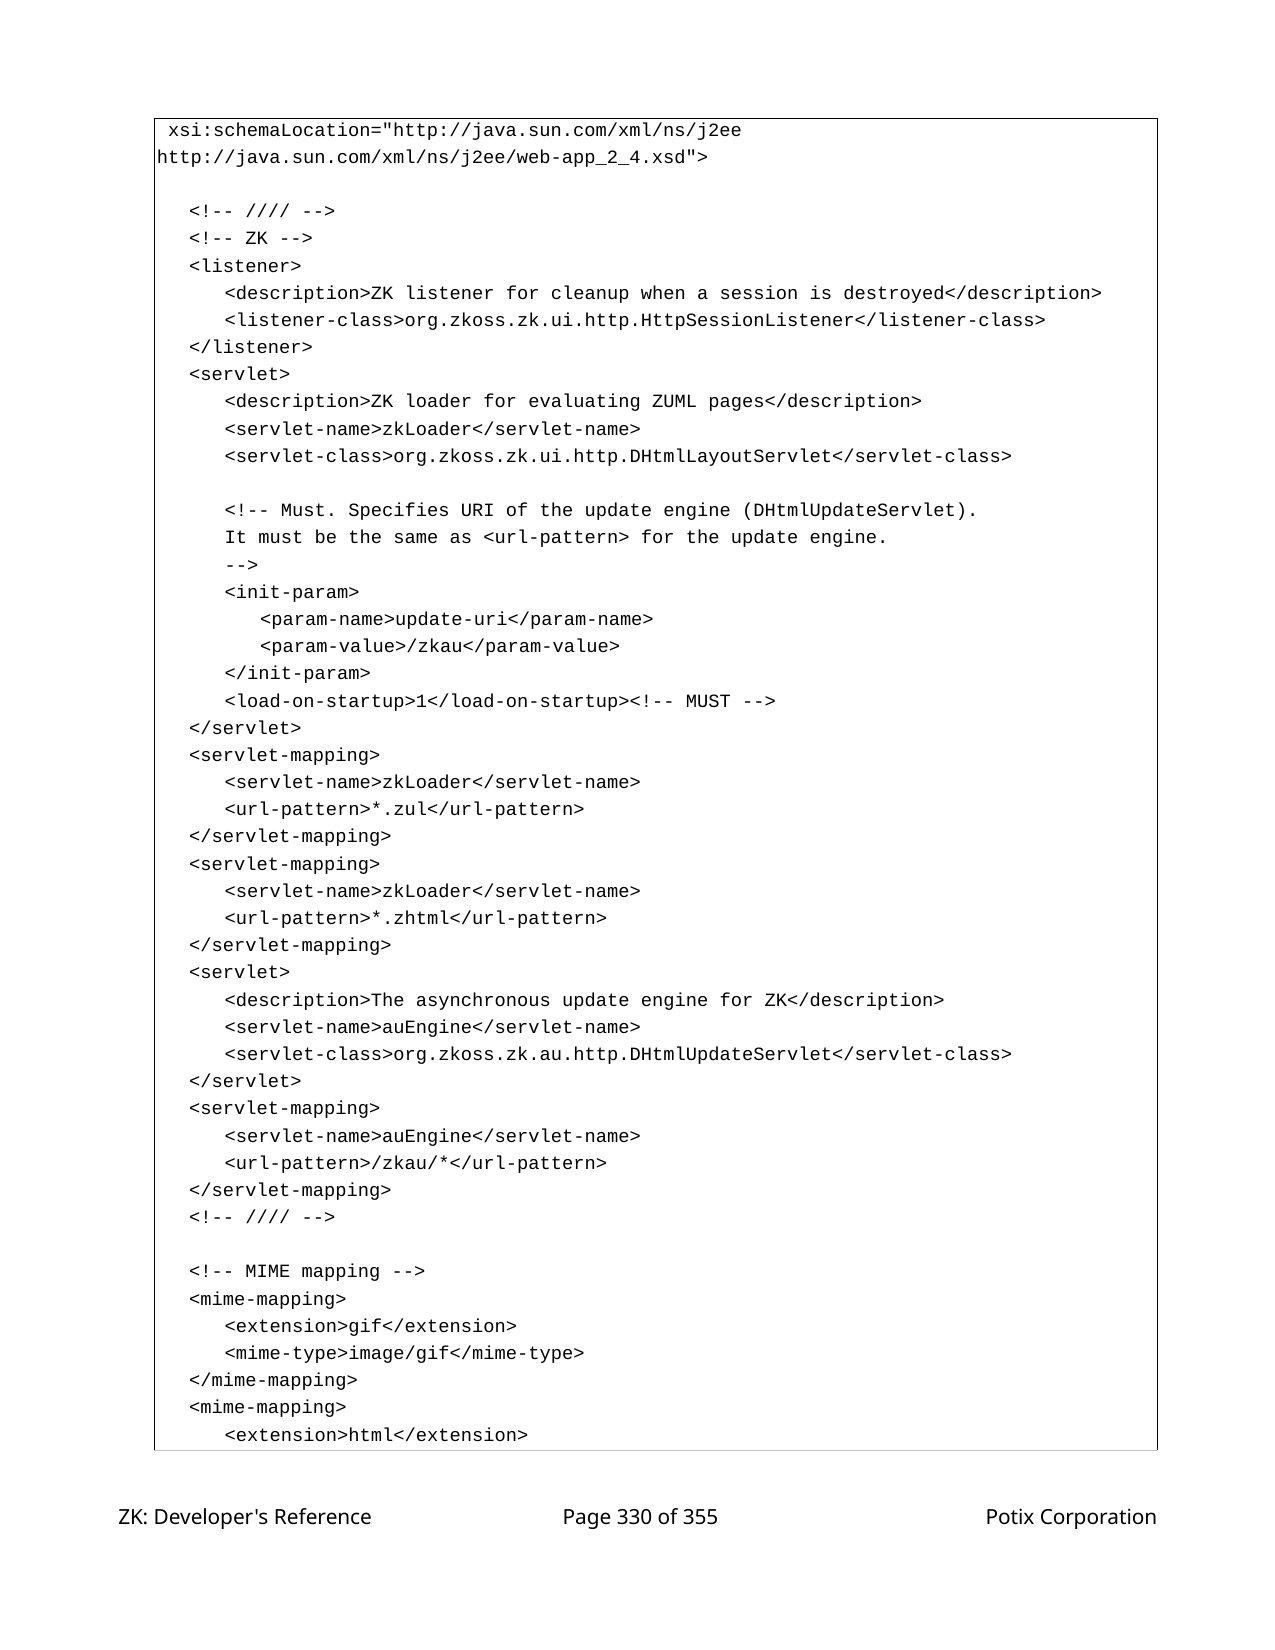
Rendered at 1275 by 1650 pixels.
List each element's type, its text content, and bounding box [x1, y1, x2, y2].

text --> [155, 552, 1157, 577]
text <extension>gif</extension> [155, 1314, 1157, 1338]
text </init-param> [155, 661, 1157, 686]
text <servlet-mapping> [155, 852, 1157, 876]
text <servlet-class>org.zkoss.zk.ui.http.DHtmlLayoutServlet</servlet-class> [155, 444, 1157, 468]
text It must be the same as <url-pattern> for the update engine. [155, 525, 1157, 549]
text </servlet-mapping> [155, 824, 1157, 849]
text </mime-mapping> [155, 1368, 1157, 1392]
text <servlet> [155, 960, 1157, 984]
text <servlet-mapping> [155, 743, 1157, 767]
text <servlet> [155, 362, 1157, 386]
text <url-pattern>*.zul</url-pattern> [155, 797, 1157, 821]
text <url-pattern>/zkau/*</url-pattern> [155, 1151, 1157, 1175]
text <servlet-name>zkLoader</servlet-name> [155, 417, 1157, 441]
text <servlet-name>auEngine</servlet-name> [155, 1123, 1157, 1148]
text </servlet> [155, 716, 1157, 740]
text <mime-mapping> [155, 1287, 1157, 1311]
text <!-- //// --> [155, 1205, 1157, 1229]
text <param-value>/zkau</param-value> [155, 634, 1157, 658]
text </servlet-mapping> [155, 933, 1157, 957]
text <init-param> [155, 580, 1157, 604]
text <servlet-name>auEngine</servlet-name> [155, 1015, 1157, 1039]
text <!-- ZK --> [155, 226, 1157, 251]
text <listener-class>org.zkoss.zk.ui.http.HttpSessionListener</listener-class> [155, 308, 1157, 332]
text <servlet-class>org.zkoss.zk.au.http.DHtmlUpdateServlet</servlet-class> [155, 1042, 1157, 1066]
text <servlet-name>zkLoader</servlet-name> [155, 770, 1157, 794]
text <description>ZK listener for cleanup when a session is destroyed</description> [155, 281, 1157, 305]
text <!-- //// --> [155, 199, 1157, 223]
text <param-name>update-uri</param-name> [155, 607, 1157, 631]
text <servlet-name>zkLoader</servlet-name> [155, 879, 1157, 903]
text <mime-type>image/gif</mime-type> [155, 1341, 1157, 1365]
text </servlet-mapping> [155, 1178, 1157, 1202]
text </servlet> [155, 1069, 1157, 1093]
text <description>ZK loader for evaluating ZUML pages</description> [155, 389, 1157, 414]
text <extension>html</extension> [155, 1422, 1157, 1450]
text <description>The asynchronous update engine for ZK</description> [155, 987, 1157, 1012]
text <servlet-mapping> [155, 1096, 1157, 1121]
text <load-on-startup>1</load-on-startup><!-- MUST --> [155, 688, 1157, 713]
text <listener> [155, 253, 1157, 278]
text </listener> [155, 335, 1157, 359]
text xsi:schemaLocation="http://java.sun.com/xml/ns/j2ee http://java.sun.com/xml/ns/j2ee/web-app_2_4.xsd"> [155, 119, 1157, 169]
text <!-- Must. Specifies URI of the update engine (DHtmlUpdateServlet). [155, 498, 1157, 522]
text <mime-mapping> [155, 1395, 1157, 1419]
text <!-- MIME mapping --> [155, 1259, 1157, 1284]
text <url-pattern>*.zhtml</url-pattern> [155, 906, 1157, 930]
